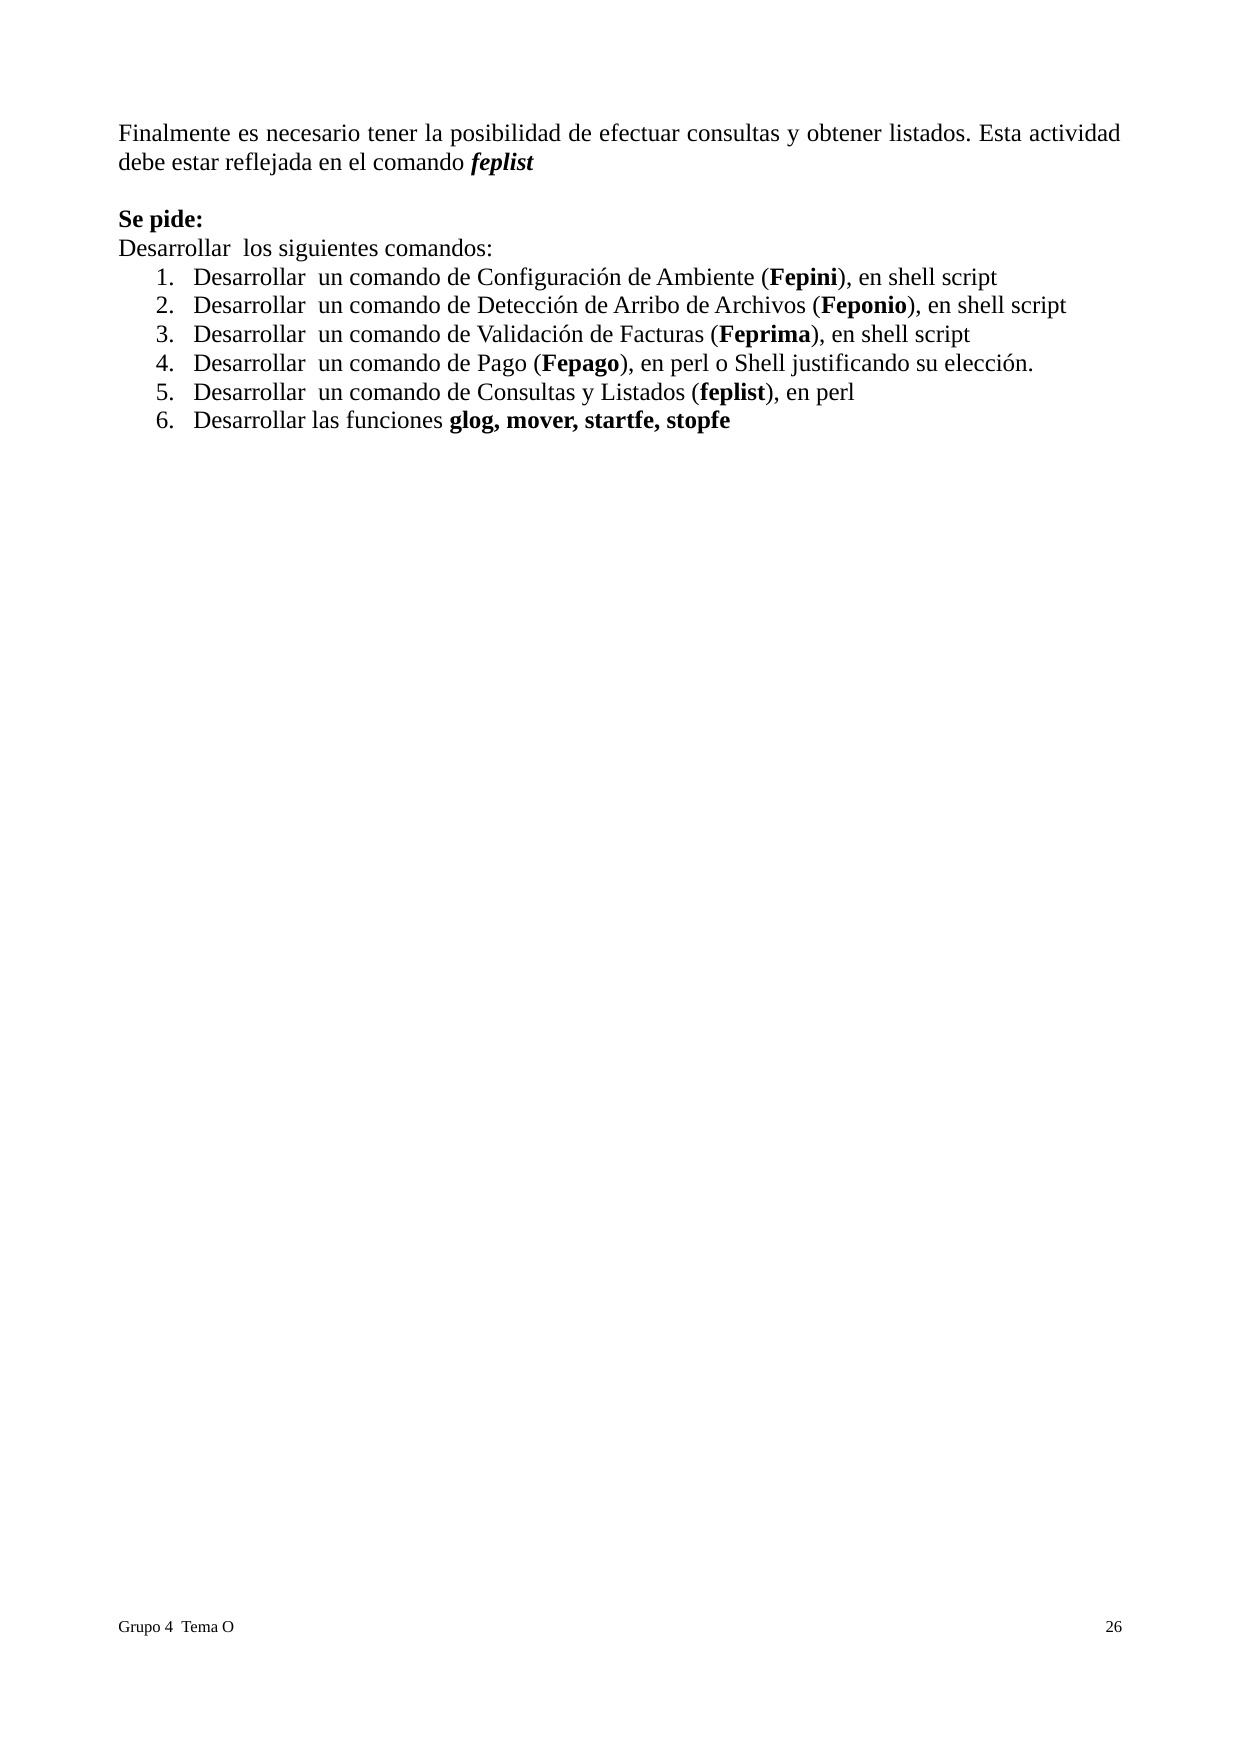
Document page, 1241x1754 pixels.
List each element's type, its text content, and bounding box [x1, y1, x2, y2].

list Desarrollar un comando de Validación de Facturas (Feprima), en shell script [156, 319, 1122, 348]
text Se pide: [118, 204, 1122, 233]
text Finalmente es necesario tener la posibilidad de efectuar consultas y obtener listados. Esta actividad debe estar reflejada en el comando feplist [118, 118, 1122, 176]
text Desarrollar los siguientes comandos: [118, 233, 1122, 262]
list Desarrollar un comando de Pago (Fepago), en perl o Shell justificando su elección. [156, 348, 1122, 377]
list Desarrollar las funciones glog, mover, startfe, stopfe [156, 406, 1122, 434]
list Desarrollar un comando de Consultas y Listados (feplist), en perl [156, 377, 1122, 406]
list Desarrollar un comando de Detección de Arribo de Archivos (Feponio), en shell script [156, 291, 1122, 319]
list Desarrollar un comando de Configuración de Ambiente (Fepini), en shell script [156, 262, 1122, 291]
